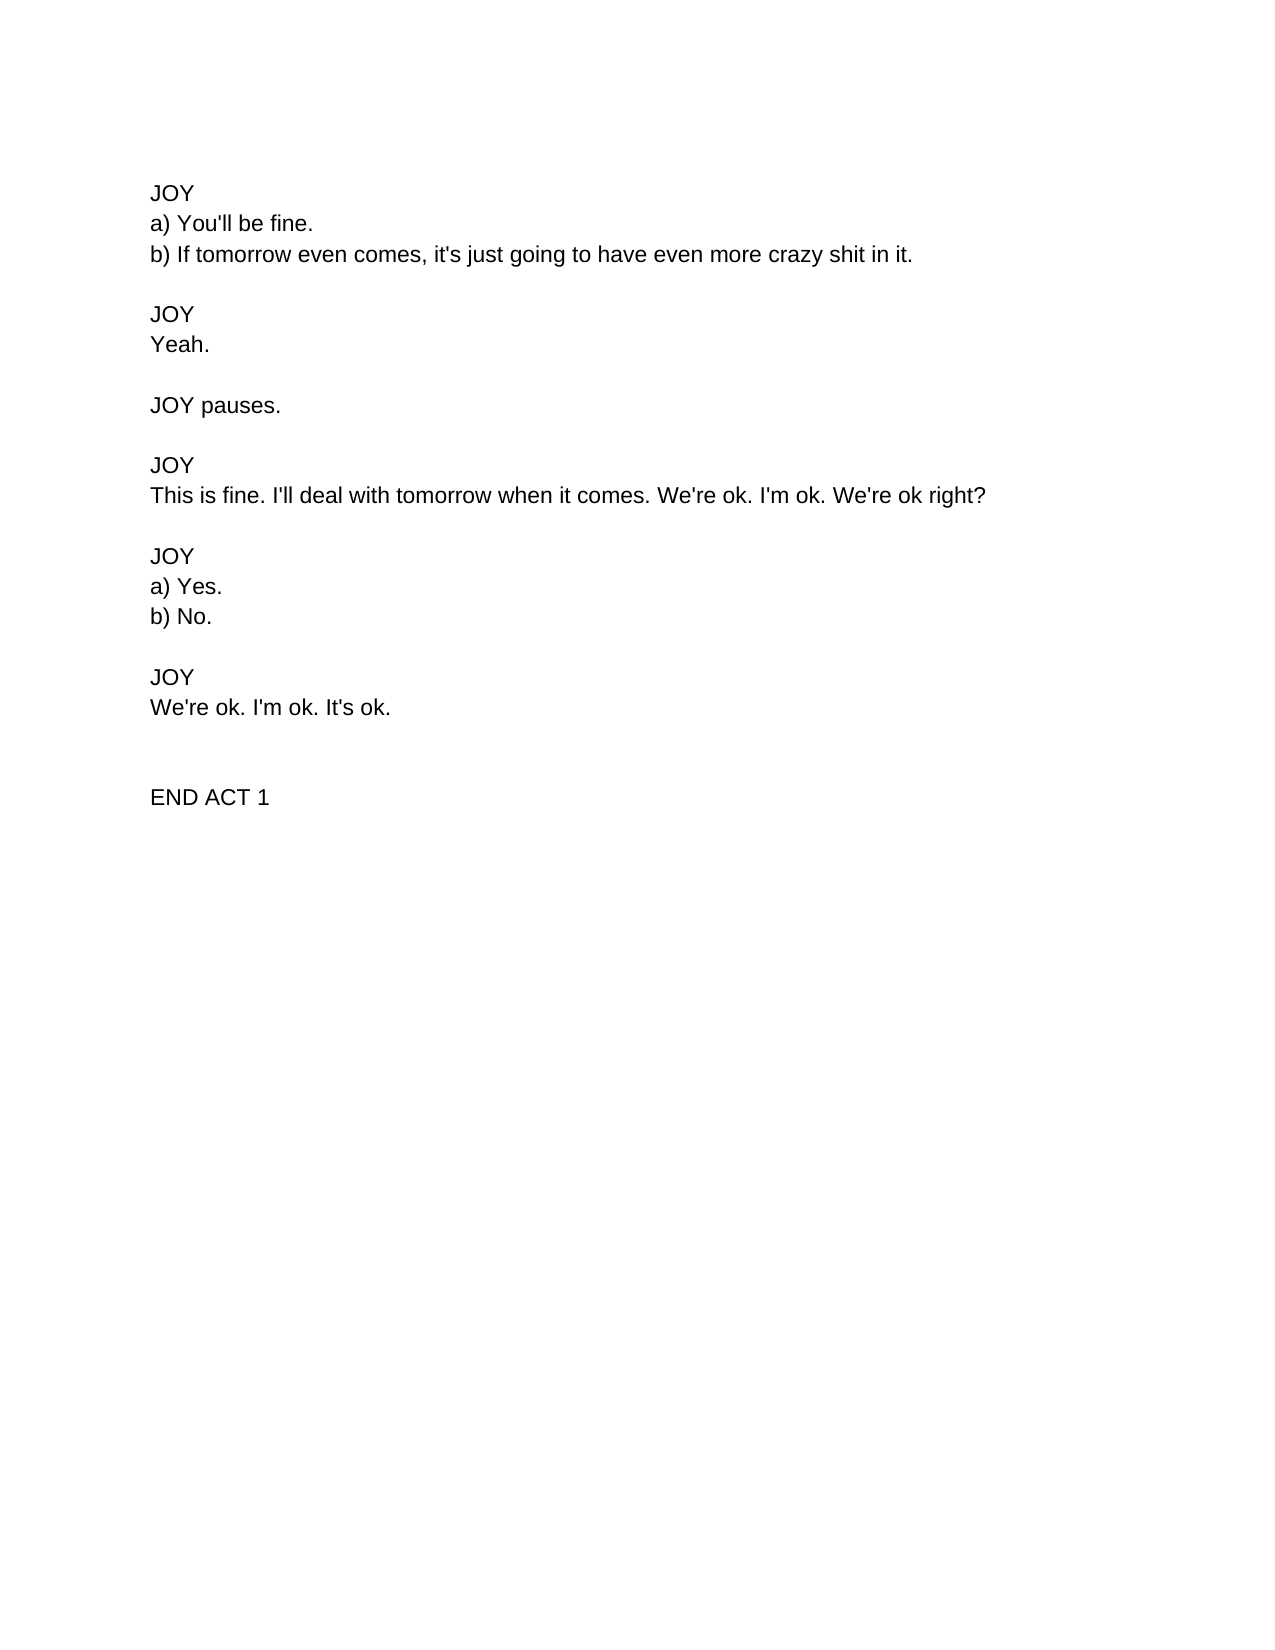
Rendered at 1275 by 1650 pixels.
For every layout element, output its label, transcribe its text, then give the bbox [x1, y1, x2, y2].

text END ACT 1 [150, 784, 1125, 811]
text JOY [150, 663, 1125, 690]
text b) If tomorrow even comes, it's just going to have even more crazy shit in it. [150, 241, 1125, 267]
text b) No. [150, 603, 1125, 629]
text JOY pauses. [150, 392, 1125, 418]
text JOY [150, 543, 1125, 569]
text This is fine. I'll deal with tomorrow when it comes. We're ok. I'm ok. We're ok right? [150, 482, 1125, 509]
text JOY [150, 452, 1125, 478]
text a) You'll be fine. [150, 210, 1125, 237]
text JOY [150, 180, 1125, 207]
text We're ok. I'm ok. It's ok. [150, 694, 1125, 720]
text Yeah. [150, 331, 1125, 358]
text JOY [150, 301, 1125, 327]
text a) Yes. [150, 573, 1125, 599]
